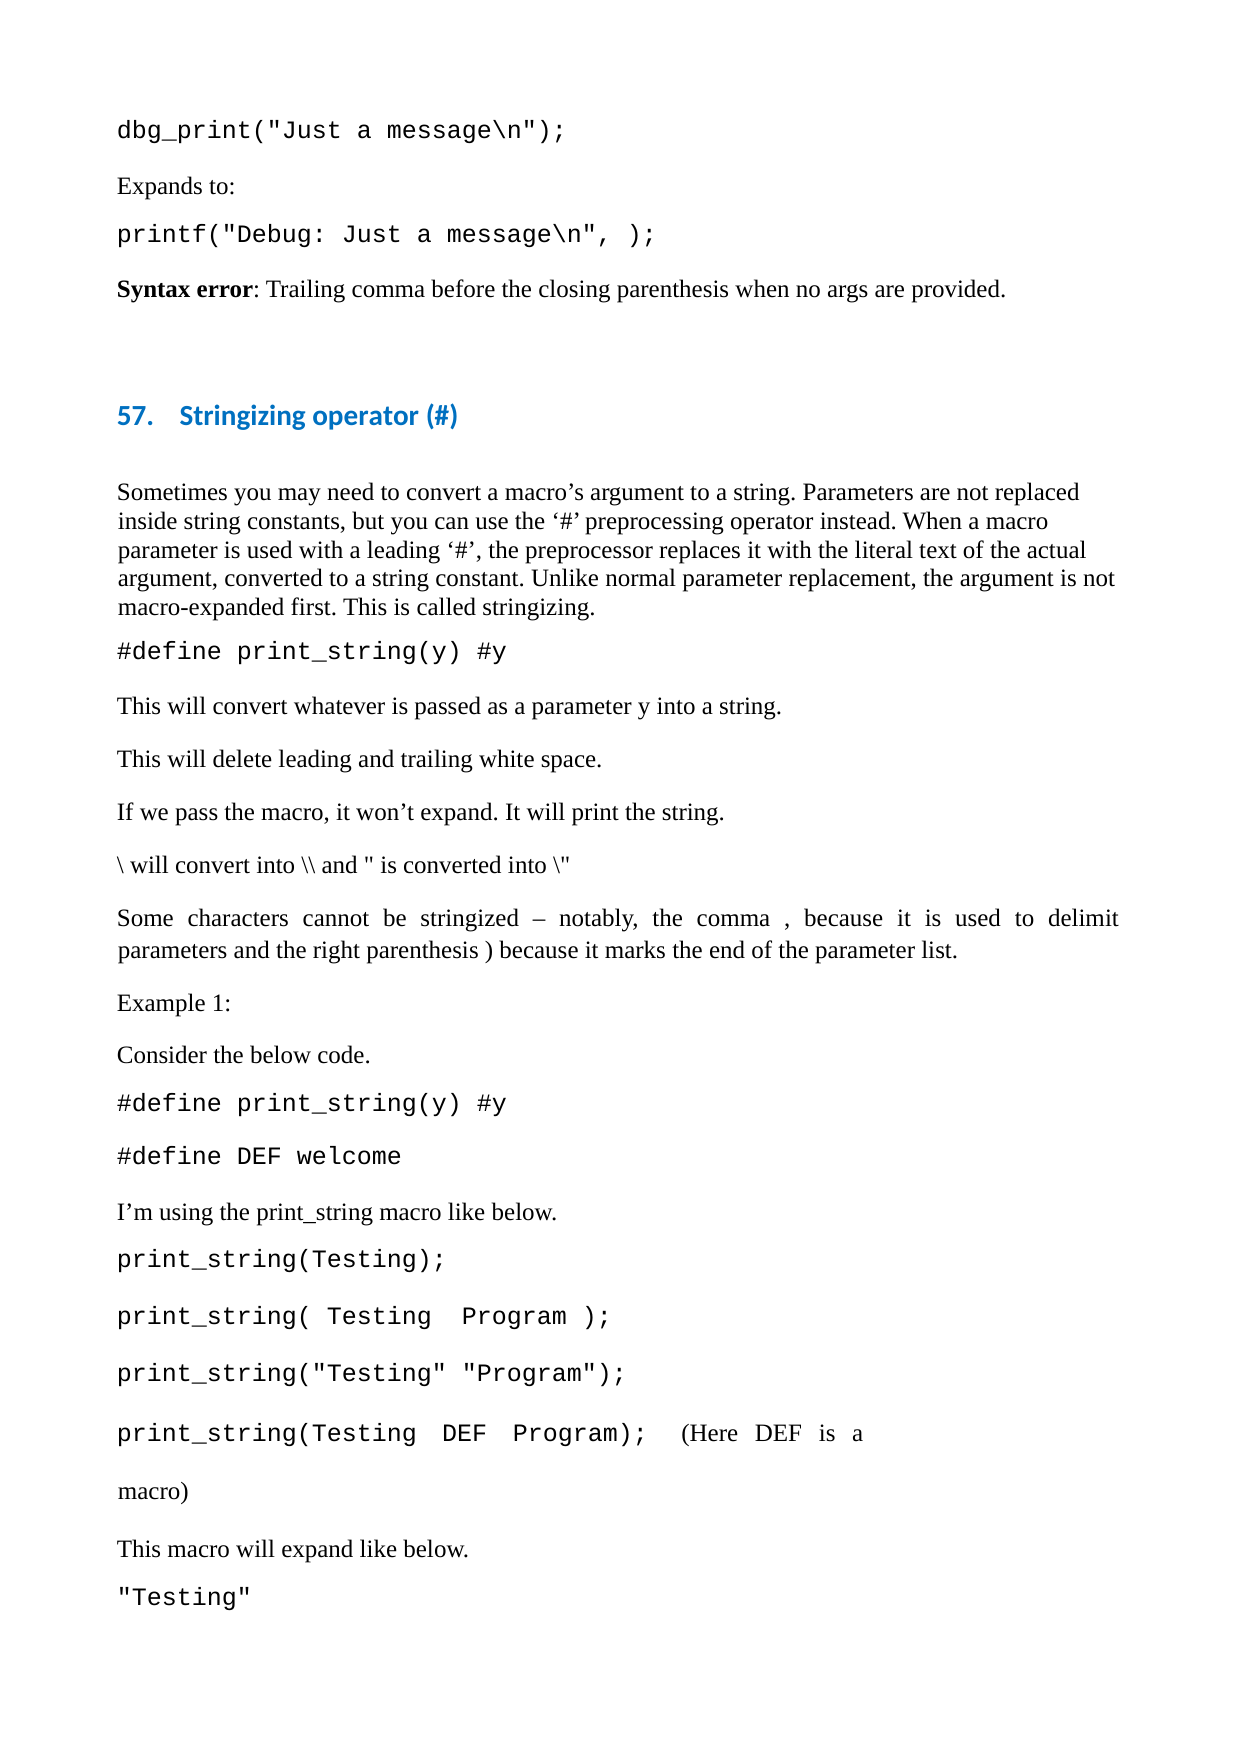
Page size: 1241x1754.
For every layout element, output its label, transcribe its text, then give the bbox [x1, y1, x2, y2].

text printf("Debug: Just a message\n", ); [117, 221, 1118, 249]
text dbg_print("Just a message\n"); [117, 118, 1118, 146]
text Expands to: [117, 171, 1121, 200]
text This will delete leading and trailing white space. [117, 744, 1121, 773]
text print_string("Testing" "Program"); [117, 1361, 864, 1389]
text #define print_string(y) #y [117, 638, 1118, 667]
text "Testing" [117, 1584, 1118, 1612]
text \ will convert into \\ and " is converted into \" [117, 850, 1121, 879]
text This will convert whatever is passed as a parameter y into a string. [117, 691, 1121, 720]
text Consider the below code. [117, 1041, 1121, 1069]
text print_string( Testing Program ); [117, 1304, 864, 1332]
text I’m using the print_string macro like below. [117, 1197, 1121, 1225]
text Some characters cannot be stringized – notably, the comma , because it is used to delimit parameters and the right parenthesis ) because it marks the end of the parameter list. [117, 903, 1121, 963]
subtitle Stringizing operator (#) [117, 397, 802, 433]
text If we pass the macro, it won’t expand. It will print the string. [117, 797, 1121, 826]
text Syntax error: Trailing comma before the closing parenthesis when no args are provided. [117, 274, 1121, 303]
text #define print_string(y) #y [117, 1091, 1118, 1119]
text Sometimes you may need to convert a macro’s argument to a string. Parameters are not replaced inside string constants, but you can use the ‘#’ preprocessing operator instead. When a macro parameter is used with a leading ‘#’, the preprocessor replaces it with the literal text of the actual argument, converted to a string constant. Unlike normal parameter replacement, the argument is not macro-expanded first. This is called stringizing. [117, 477, 1122, 621]
text print_string(Testing); [117, 1247, 864, 1275]
text print_string(Testing DEF Program); (Here DEF is a macro) [117, 1418, 864, 1505]
text This macro will expand like below. [117, 1534, 1121, 1562]
text Example 1: [117, 988, 1121, 1016]
text #define DEF welcome [117, 1144, 1118, 1172]
